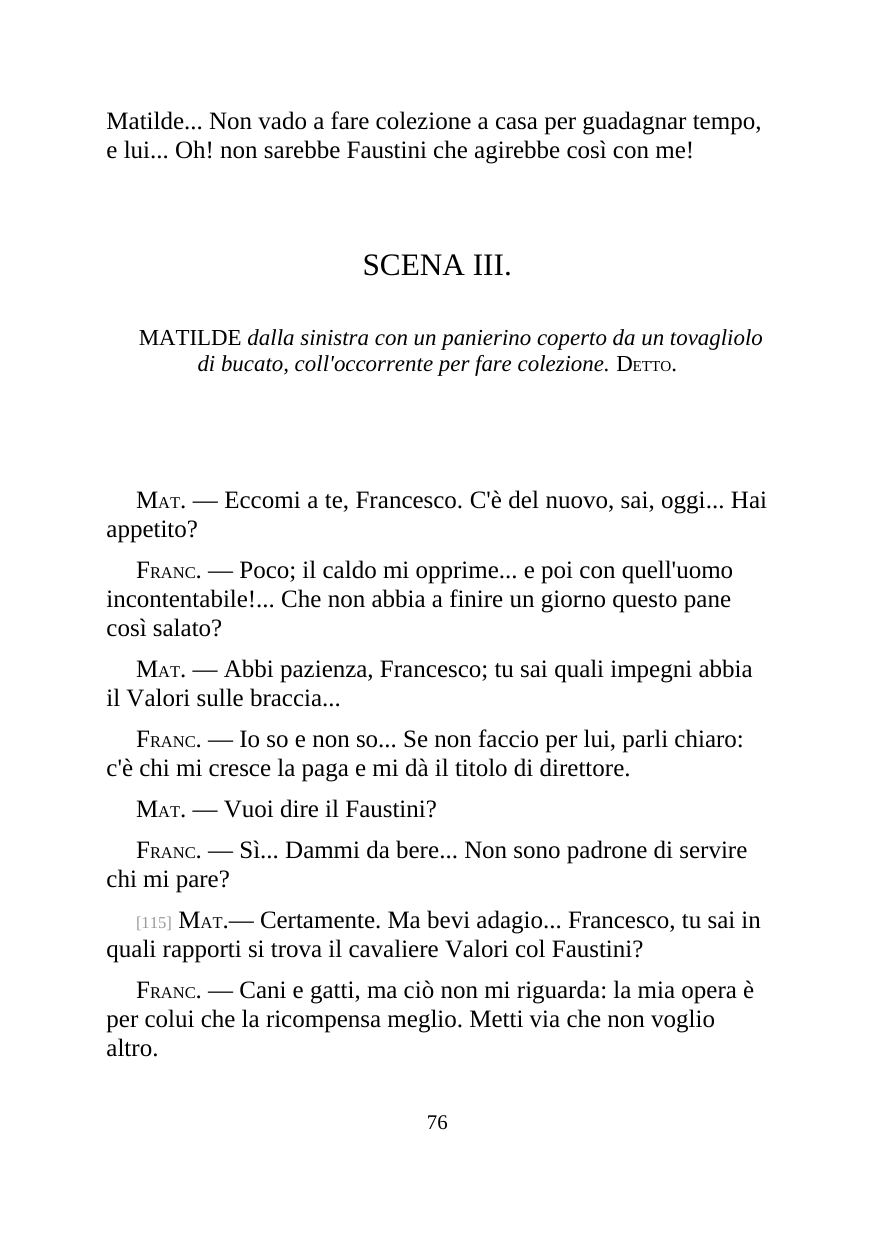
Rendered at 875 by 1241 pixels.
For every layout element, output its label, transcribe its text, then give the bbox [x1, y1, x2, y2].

text Franc. ― Cani e gatti, ma ciò non mi riguarda: la mia opera è per colui che la ricompensa meglio. Metti via che non voglio altro. [106, 976, 768, 1062]
text Matilde... Non vado a fare colezione a casa per guadagnar tempo, e lui... Oh! non sarebbe Faustini che agirebbe così con me! [106, 106, 768, 164]
text Mat. ― Abbi pazienza, Francesco; tu sai quali impegni abbia il Valori sulle braccia... [106, 654, 768, 712]
text Franc. ― Poco; il caldo mi opprime... e poi con quell'uomo incontentabile!... Che non abbia a finire un giorno questo pane così salato? [106, 556, 768, 642]
text Mat. ― Eccomi a te, Francesco. C'è del nuovo, sai, oggi... Hai appetito? [106, 486, 768, 543]
text Mat. ― Vuoi dire il Faustini? [106, 794, 768, 823]
text [115] Mat.― Certamente. Ma bevi adagio... Francesco, tu sai in quali rapporti si trova il cavaliere Valori col Faustini? [106, 906, 768, 963]
text Franc. ― Sì... Dammi da bere... Non sono padrone di servire chi mi pare? [106, 836, 768, 893]
text Franc. ― Io so e non so... Se non faccio per lui, parli chiaro: c'è chi mi cresce la paga e mi dà il titolo di direttore. [106, 724, 768, 782]
subtitle SCENA III. [106, 246, 768, 282]
text MATILDE dalla sinistra con un panierino coperto da un tovagliolo di bucato, coll'occorrente per fare colezione. Detto. [106, 324, 768, 376]
